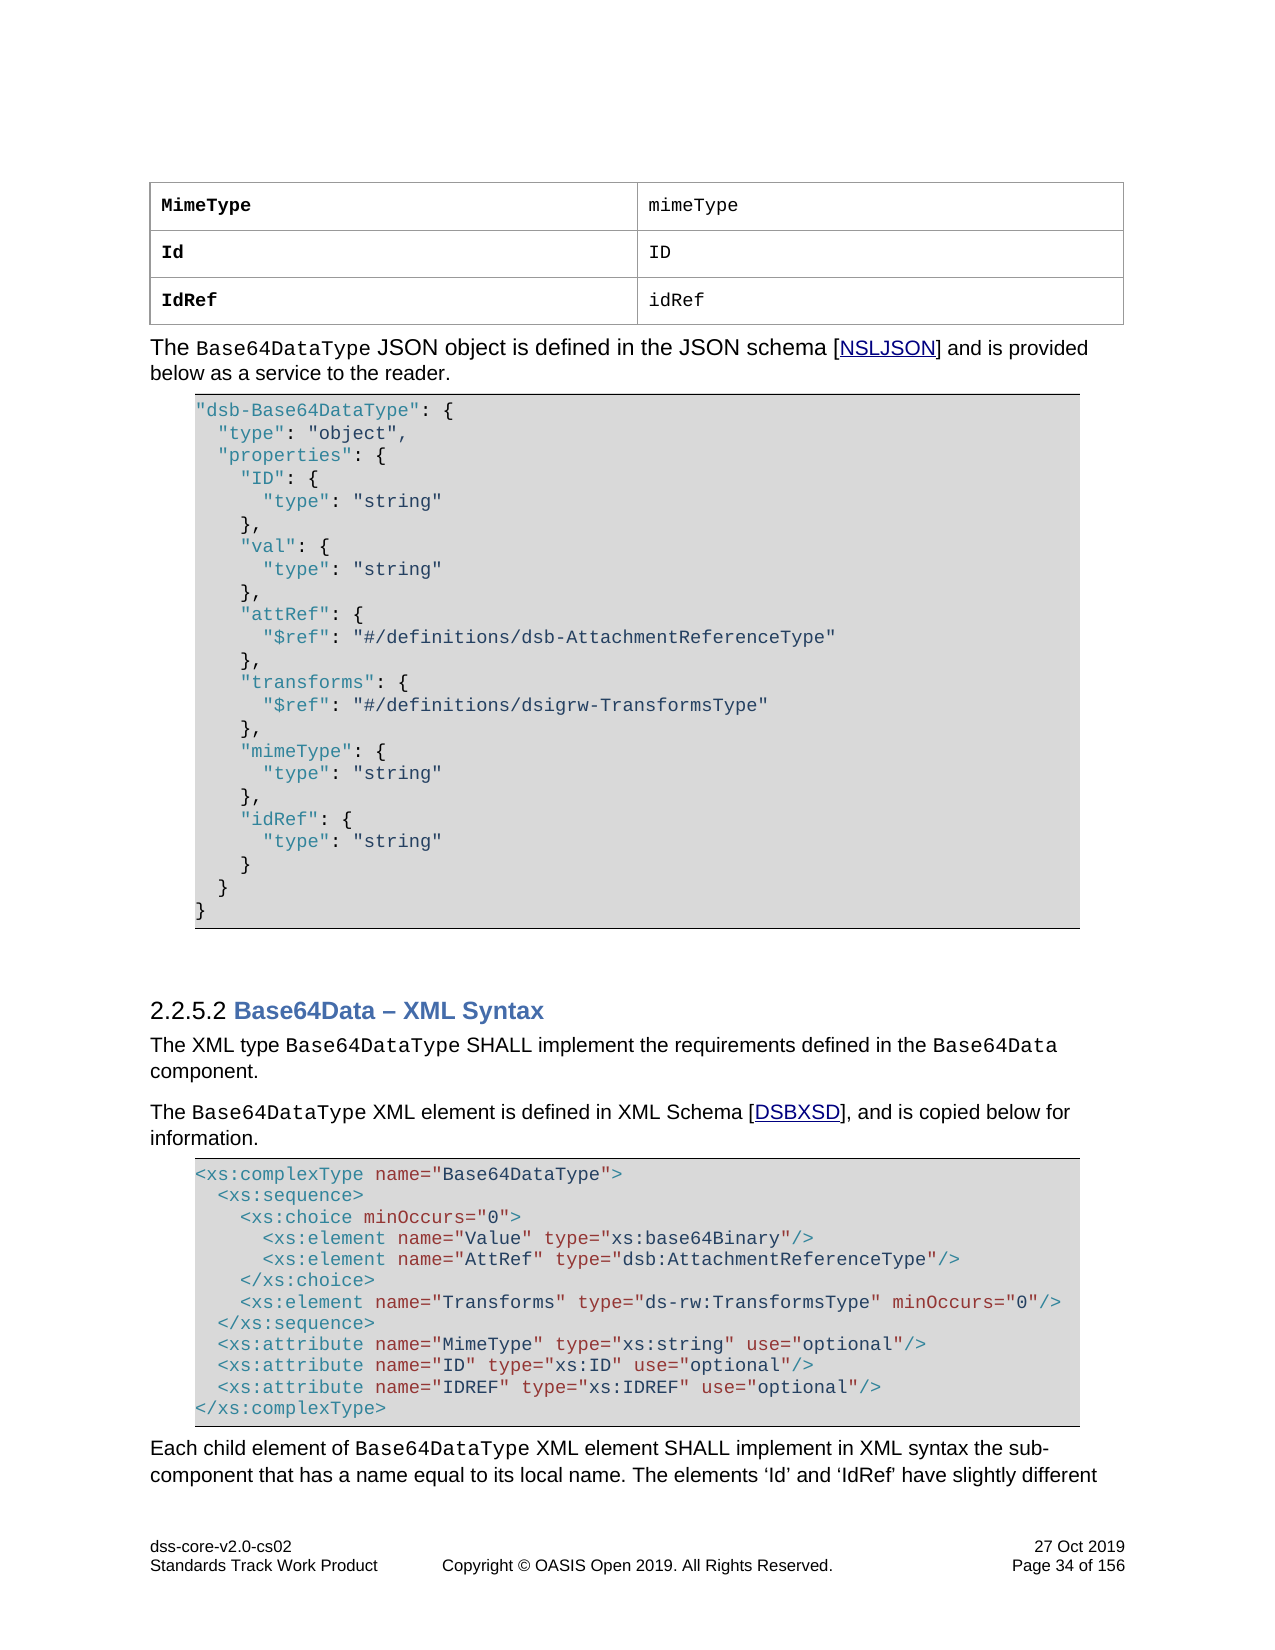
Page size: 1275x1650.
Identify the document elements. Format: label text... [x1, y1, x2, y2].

text "type": "string" [195, 757, 1080, 779]
text </xs:complexType> [195, 1391, 1080, 1426]
text "$ref": "#/definitions/dsigrw-TransformsType" [195, 689, 1080, 711]
text The Base64DataType XML element is defined in XML Schema [DSBXSD], and is copied below for information. [150, 1099, 1125, 1149]
text <xs:attribute name="IDREF" type="xs:IDREF" use="optional"/> [195, 1370, 1080, 1391]
text }, [195, 575, 1080, 598]
text The Base64DataType JSON object is defined in the JSON schema [NSLJSON] and is provided below as a service to the reader. [150, 333, 1125, 385]
text "attRef": { [195, 598, 1080, 621]
text <xs:element name="Value" type="xs:base64Binary"/> [195, 1221, 1080, 1243]
text <xs:complexType name="Base64DataType"> [195, 1159, 1080, 1179]
text "$ref": "#/definitions/dsb-AttachmentReferenceType" [195, 621, 1080, 643]
text </xs:sequence> [195, 1306, 1080, 1328]
table_cell MimeType [151, 183, 637, 229]
text "type": "string" [195, 552, 1080, 575]
text "mimeType": { [195, 734, 1080, 757]
text <xs:attribute name="ID" type="xs:ID" use="optional"/> [195, 1349, 1080, 1370]
text }, [195, 643, 1080, 666]
text }, [195, 779, 1080, 802]
text } [195, 848, 1080, 870]
text "idRef": { [195, 802, 1080, 825]
text "transforms": { [195, 666, 1080, 689]
text The XML type Base64DataType SHALL implement the requirements defined in the Base64Data component. [150, 1033, 1125, 1083]
text "val": { [195, 530, 1080, 552]
text }, [195, 711, 1080, 734]
text } [195, 893, 1080, 928]
table_cell ID [638, 231, 1123, 277]
text <xs:element name="Transforms" type="ds-rw:TransformsType" minOccurs="0"/> [195, 1285, 1080, 1306]
text "dsb-Base64DataType": { [195, 395, 1080, 416]
text <xs:element name="AttRef" type="dsb:AttachmentReferenceType"/> [195, 1243, 1080, 1264]
text <xs:attribute name="MimeType" type="xs:string" use="optional"/> [195, 1328, 1080, 1349]
text }, [195, 507, 1080, 530]
text "properties": { [195, 439, 1080, 462]
text </xs:choice> [195, 1264, 1080, 1285]
text "ID": { [195, 462, 1080, 484]
text } [195, 870, 1080, 893]
text "type": "string" [195, 484, 1080, 507]
table_cell mimeType [638, 183, 1123, 229]
text "type": "string" [195, 825, 1080, 848]
table_cell idRef [638, 278, 1123, 324]
text "type": "object", [195, 416, 1080, 439]
text <xs:sequence> [195, 1179, 1080, 1200]
subtitle Base64Data – XML Syntax [150, 996, 1125, 1025]
text Each child element of Base64DataType XML element SHALL implement in XML syntax the sub-component that has a name equal to its local name. The elements ‘Id’ and ‘IdRef’ have slightly different [150, 1436, 1125, 1487]
table_cell IdRef [151, 278, 637, 324]
table_cell Id [151, 231, 637, 277]
text <xs:choice minOccurs="0"> [195, 1200, 1080, 1221]
